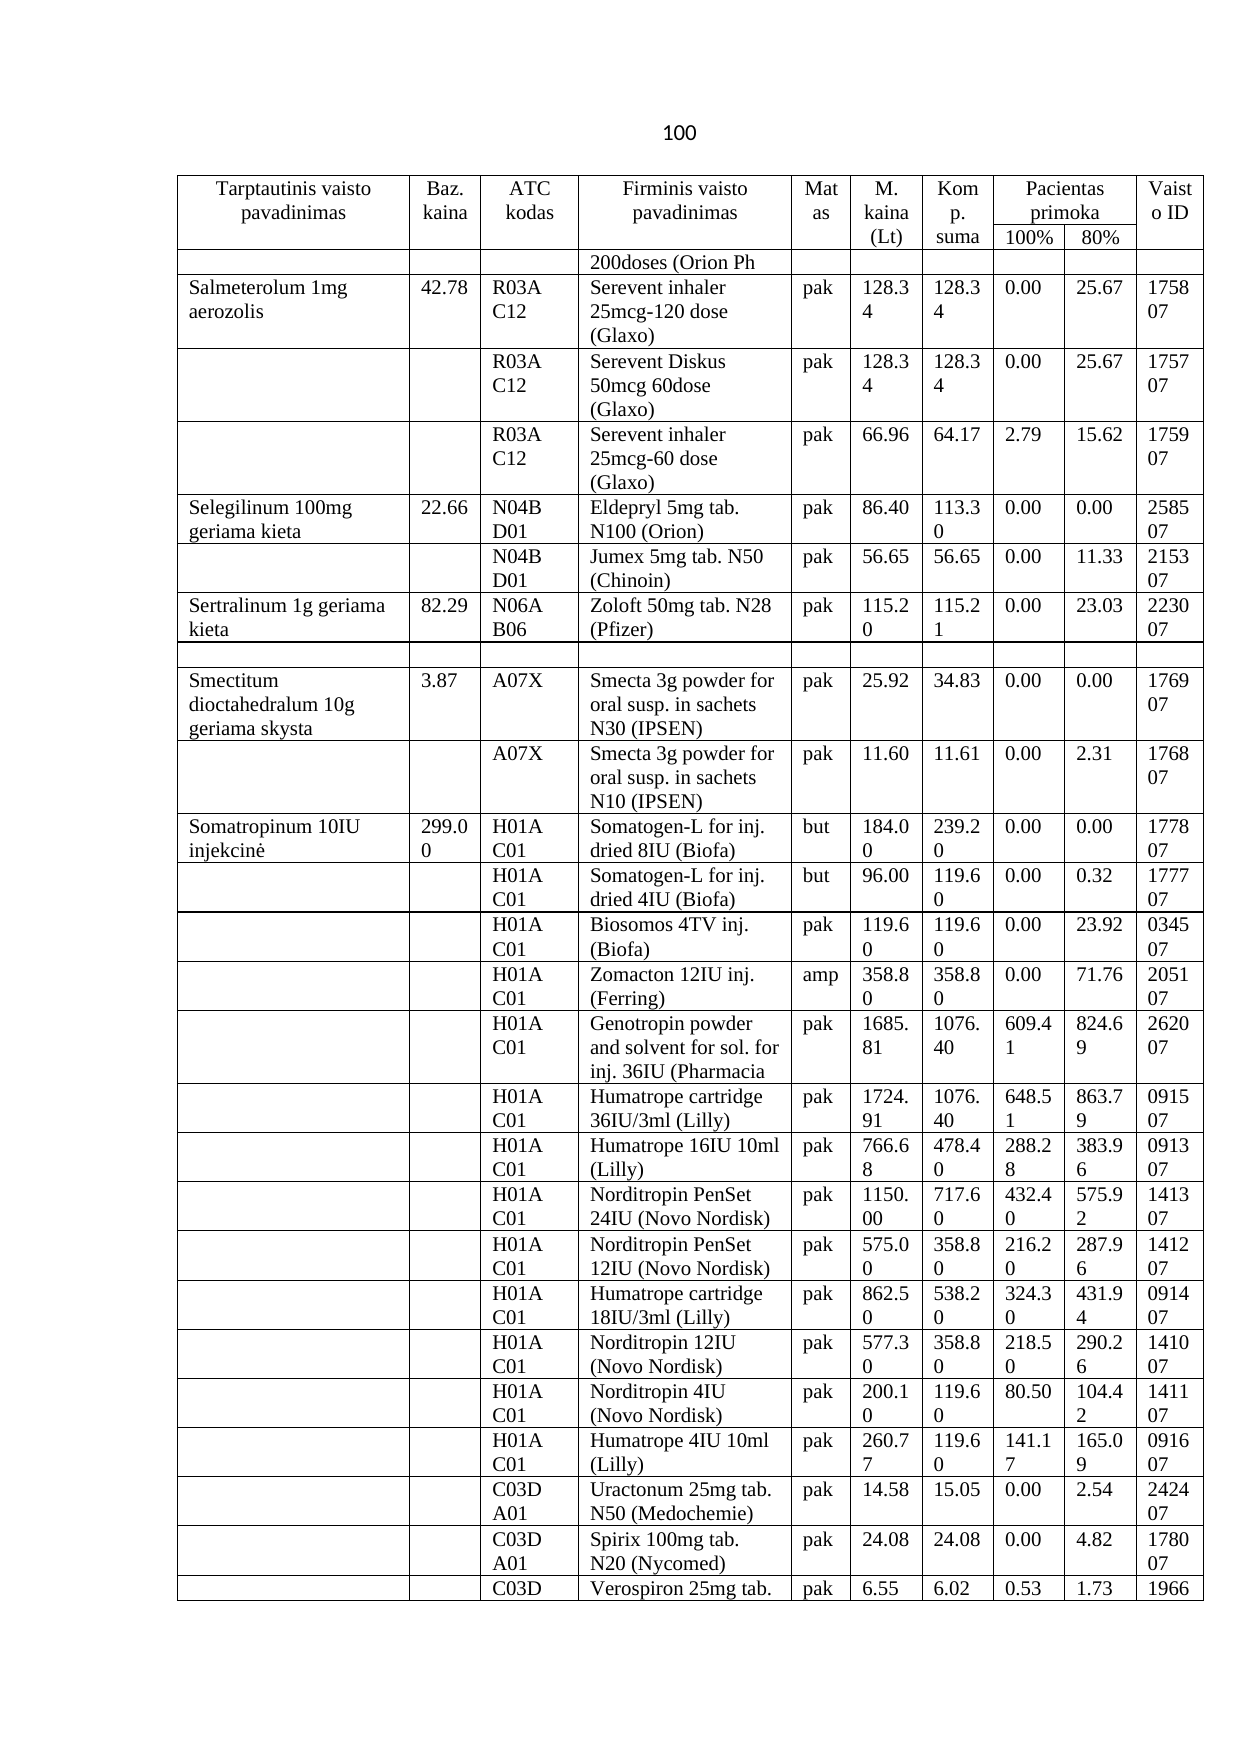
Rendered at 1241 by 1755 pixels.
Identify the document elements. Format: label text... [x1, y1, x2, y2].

table_cell 86.40 [851, 495, 922, 543]
table_cell pak [792, 1182, 850, 1230]
table_cell 23.03 [1065, 593, 1136, 641]
table_cell [178, 250, 409, 274]
table_cell [410, 349, 480, 421]
table_cell 432.40 [994, 1182, 1064, 1230]
table_cell Norditropin PenSet 24IU (Novo Nordisk) [579, 1182, 791, 1230]
table_cell Eldepryl 5mg tab. N100 (Orion) [579, 495, 791, 543]
table_cell 299.00 [410, 814, 480, 862]
table_cell A07X [481, 741, 578, 813]
table_cell 2.31 [1065, 741, 1136, 813]
table_cell 115.21 [923, 593, 993, 641]
table_cell [410, 1084, 480, 1132]
table_cell 0.00 [994, 668, 1064, 740]
table_cell 24.08 [851, 1526, 922, 1574]
table_cell pak [792, 1281, 850, 1329]
table_cell [410, 1477, 480, 1525]
table_cell 177707 [1137, 863, 1203, 911]
table_cell 128.34 [851, 349, 922, 421]
table_cell [579, 643, 791, 667]
table_cell 223007 [1137, 593, 1203, 641]
table_cell [178, 349, 409, 421]
table_cell 119.60 [923, 1428, 993, 1476]
table_cell H01A C01 [481, 1428, 578, 1476]
table_cell 0.53 [994, 1576, 1064, 1600]
table_cell 1076.40 [923, 1084, 993, 1132]
table_cell 0.00 [994, 741, 1064, 813]
table_cell 177807 [1137, 814, 1203, 862]
table_cell 218.50 [994, 1330, 1064, 1378]
table_cell 113.30 [923, 495, 993, 543]
table_cell [410, 863, 480, 911]
table_cell 538.20 [923, 1281, 993, 1329]
table_cell 1076.40 [923, 1011, 993, 1083]
table_cell 128.34 [851, 275, 922, 347]
table_cell [923, 643, 993, 667]
table_cell 242407 [1137, 1477, 1203, 1525]
table_cell A07X [481, 668, 578, 740]
table_cell 1724.91 [851, 1084, 922, 1132]
table_cell Smectitum dioctahedralum 10g geriama skysta [178, 668, 409, 740]
table_cell H01A C01 [481, 1231, 578, 1279]
table_cell [178, 1133, 409, 1181]
table_cell Zomacton 12IU inj.(Ferring) [579, 962, 791, 1010]
table_cell 478.40 [923, 1133, 993, 1181]
table_cell [178, 1428, 409, 1476]
table_cell pak [792, 544, 850, 592]
table_cell pak [792, 1133, 850, 1181]
table_cell H01A C01 [481, 913, 578, 961]
table_cell [178, 962, 409, 1010]
table_cell [178, 863, 409, 911]
table_cell [410, 1182, 480, 1230]
table_cell 358.80 [923, 1231, 993, 1279]
table_cell pak [792, 668, 850, 740]
table_cell Humatrope 4IU 10ml (Lilly) [579, 1428, 791, 1476]
table_cell [410, 643, 480, 667]
table_cell [410, 1330, 480, 1378]
table_cell 119.60 [923, 913, 993, 961]
table_cell [410, 913, 480, 961]
table_cell [1065, 643, 1136, 667]
table_cell 0.00 [994, 1526, 1064, 1574]
table_header Komp. suma (Lt) [923, 176, 993, 249]
table_cell 0.00 [994, 1477, 1064, 1525]
table_cell 205107 [1137, 962, 1203, 1010]
table_cell R03A C12 [481, 275, 578, 347]
table_cell C03D A01 [481, 1526, 578, 1574]
table_cell H01A C01 [481, 1330, 578, 1378]
table_cell H01A C01 [481, 1281, 578, 1329]
table_cell 239.20 [923, 814, 993, 862]
table_cell pak [792, 275, 850, 347]
table_cell 2.54 [1065, 1477, 1136, 1525]
table_cell pak [792, 593, 850, 641]
table_cell [410, 1428, 480, 1476]
table_cell 56.65 [923, 544, 993, 592]
table_cell 56.65 [851, 544, 922, 592]
table_cell pak [792, 1477, 850, 1525]
table_cell 0.00 [1065, 668, 1136, 740]
table_cell 216.20 [994, 1231, 1064, 1279]
table_cell pak [792, 1084, 850, 1132]
table_cell pak [792, 741, 850, 813]
table_cell [481, 250, 578, 274]
table_cell 119.60 [851, 913, 922, 961]
table_cell 141.17 [994, 1428, 1064, 1476]
table_cell [178, 643, 409, 667]
table_cell Serevent Diskus 50mcg 60dose (Glaxo) [579, 349, 791, 421]
table_cell [410, 544, 480, 592]
table_cell H01A C01 [481, 1011, 578, 1083]
table_cell 358.80 [923, 962, 993, 1010]
table_cell 100% [994, 225, 1064, 249]
table_cell 0.00 [994, 593, 1064, 641]
table_cell Spirix 100mg tab. N20 (Nycomed) [579, 1526, 791, 1574]
table_cell H01A C01 [481, 1182, 578, 1230]
table_cell H01A C01 [481, 863, 578, 911]
table_cell Norditropin 12IU (Novo Nordisk) [579, 1330, 791, 1378]
table_cell pak [792, 1526, 850, 1574]
table_cell 175807 [1137, 275, 1203, 347]
table_header Tarptautinis vaisto pavadinimas [178, 176, 409, 249]
table_cell 824.69 [1065, 1011, 1136, 1083]
table_cell Salmeterolum 1mg aerozolis [178, 275, 409, 347]
table_cell Selegilinum 100mg geriama kieta [178, 495, 409, 543]
table_cell [178, 1084, 409, 1132]
table_cell 25.92 [851, 668, 922, 740]
table_cell 6.02 [923, 1576, 993, 1600]
table_cell 717.60 [923, 1182, 993, 1230]
table_cell 184.00 [851, 814, 922, 862]
table_cell H01A C01 [481, 962, 578, 1010]
table_cell 24.08 [923, 1526, 993, 1574]
table_cell [410, 1576, 480, 1600]
table_cell [410, 1526, 480, 1574]
table_cell [1137, 643, 1203, 667]
table_cell 1150.00 [851, 1182, 922, 1230]
table_cell but [792, 863, 850, 911]
table_cell 141007 [1137, 1330, 1203, 1378]
table_cell pak [792, 913, 850, 961]
table_cell 141207 [1137, 1231, 1203, 1279]
table_cell 11.33 [1065, 544, 1136, 592]
table_cell [178, 1379, 409, 1427]
table_cell [178, 1526, 409, 1574]
table_cell 178007 [1137, 1526, 1203, 1574]
table_cell 141107 [1137, 1379, 1203, 1427]
table_cell 34.83 [923, 668, 993, 740]
table_cell 200doses (Orion Ph [579, 250, 791, 274]
table_cell 25.67 [1065, 349, 1136, 421]
table_cell Norditropin PenSet 12IU (Novo Nordisk) [579, 1231, 791, 1279]
table_cell 431.94 [1065, 1281, 1136, 1329]
table_cell but [792, 814, 850, 862]
table_cell Humatrope cartridge 18IU/3ml (Lilly) [579, 1281, 791, 1329]
table_cell 648.51 [994, 1084, 1064, 1132]
table_cell Verospiron 25mg tab. [579, 1576, 791, 1600]
table_cell [410, 1011, 480, 1083]
table_cell Uractonum 25mg tab. N50 (Medochemie) [579, 1477, 791, 1525]
table_cell 6.55 [851, 1576, 922, 1600]
table_cell Somatropinum 10IU injekcinė [178, 814, 409, 862]
table_cell R03A C12 [481, 422, 578, 494]
table_cell pak [792, 1379, 850, 1427]
table_cell 0.00 [994, 962, 1064, 1010]
table_cell 324.30 [994, 1281, 1064, 1329]
table_cell [410, 1231, 480, 1279]
table_cell [1137, 250, 1203, 274]
table_header Vaisto ID [1137, 176, 1203, 249]
table_cell 1685.81 [851, 1011, 922, 1083]
table_cell 176807 [1137, 741, 1203, 813]
table_cell 0.00 [994, 495, 1064, 543]
table_header Matas [792, 176, 850, 249]
table_cell [410, 1133, 480, 1181]
table_cell 577.30 [851, 1330, 922, 1378]
table_cell [178, 1477, 409, 1525]
table_cell 80.50 [994, 1379, 1064, 1427]
table_cell [178, 1011, 409, 1083]
table_header Firminis vaisto pavadinimas [579, 176, 791, 249]
table_cell [851, 643, 922, 667]
table_cell [410, 962, 480, 1010]
table_cell [410, 1379, 480, 1427]
table_cell 82.29 [410, 593, 480, 641]
table_cell 609.41 [994, 1011, 1064, 1083]
table_header M. kaina (Lt) [851, 176, 922, 249]
table_cell [994, 643, 1064, 667]
table_cell 11.60 [851, 741, 922, 813]
table_cell 0.00 [994, 349, 1064, 421]
table_cell 262007 [1137, 1011, 1203, 1083]
table_cell 200.10 [851, 1379, 922, 1427]
table_cell 091507 [1137, 1084, 1203, 1132]
table_cell 22.66 [410, 495, 480, 543]
table_cell 15.62 [1065, 422, 1136, 494]
table_cell 034507 [1137, 913, 1203, 961]
table_cell Smecta 3g powder for oral susp. in sachets N30 (IPSEN) [579, 668, 791, 740]
table_cell 175907 [1137, 422, 1203, 494]
table_cell N04B D01 [481, 495, 578, 543]
table_cell 24.32 [923, 250, 993, 274]
table_cell Serevent inhaler 25mcg-60 dose (Glaxo) [579, 422, 791, 494]
table_cell N06A B06 [481, 593, 578, 641]
table_cell 0.00 [994, 863, 1064, 911]
table_cell 766.68 [851, 1133, 922, 1181]
table_cell 2.79 [994, 422, 1064, 494]
table_cell [792, 643, 850, 667]
table_cell [994, 250, 1064, 274]
table_cell pak [792, 422, 850, 494]
table_cell [178, 1330, 409, 1378]
table_cell [178, 1281, 409, 1329]
table_cell [178, 544, 409, 592]
table_cell [178, 741, 409, 813]
table_cell 863.79 [1065, 1084, 1136, 1132]
table_cell 23.92 [1065, 913, 1136, 961]
table_cell [851, 250, 922, 274]
table_cell Serevent inhaler 25mcg-120 dose (Glaxo) [579, 275, 791, 347]
table_cell [410, 1281, 480, 1329]
table_cell 115.20 [851, 593, 922, 641]
table_cell pak [792, 349, 850, 421]
table_cell 260.77 [851, 1428, 922, 1476]
table_cell 15.05 [923, 1477, 993, 1525]
table_cell [178, 913, 409, 961]
table_cell 862.50 [851, 1281, 922, 1329]
table_cell 288.28 [994, 1133, 1064, 1181]
table_cell Somatogen-L for inj. dried 4IU (Biofa) [579, 863, 791, 911]
table_cell Zoloft 50mg tab. N28 (Pfizer) [579, 593, 791, 641]
table_cell 091307 [1137, 1133, 1203, 1181]
table_cell [410, 422, 480, 494]
table_cell 119.60 [923, 1379, 993, 1427]
table_header Baz. kaina [410, 176, 480, 249]
table_cell [792, 250, 850, 274]
table_cell 25.67 [1065, 275, 1136, 347]
table_cell 0.32 [1065, 863, 1136, 911]
table_cell 0.00 [1065, 814, 1136, 862]
table_cell 141307 [1137, 1182, 1203, 1230]
table_cell 119.60 [923, 863, 993, 911]
table_cell 14.58 [851, 1477, 922, 1525]
table_cell 11.61 [923, 741, 993, 813]
table_cell 0.00 [994, 275, 1064, 347]
table_cell 0.00 [994, 814, 1064, 862]
table_cell [481, 643, 578, 667]
table_cell pak [792, 1576, 850, 1600]
table_cell Somatogen-L for inj. dried 8IU (Biofa) [579, 814, 791, 862]
table_cell amp [792, 962, 850, 1010]
table_cell 104.42 [1065, 1379, 1136, 1427]
table_cell 358.80 [923, 1330, 993, 1378]
table_cell C03D A01 [481, 1477, 578, 1525]
table_cell 66.96 [851, 422, 922, 494]
table_cell 1.73 [1065, 1576, 1136, 1600]
table_cell [178, 422, 409, 494]
table_cell [1065, 250, 1136, 274]
table_cell 0.00 [1065, 495, 1136, 543]
table_cell 175707 [1137, 349, 1203, 421]
table_cell 165.09 [1065, 1428, 1136, 1476]
table_cell 358.80 [851, 962, 922, 1010]
table_cell 4.82 [1065, 1526, 1136, 1574]
table_cell 80% [1065, 225, 1136, 249]
table_cell Sertralinum 1g geriama kieta [178, 593, 409, 641]
table_cell pak [792, 1011, 850, 1083]
table_cell 3.87 [410, 668, 480, 740]
table_cell Smecta 3g powder for oral susp. in sachets N10 (IPSEN) [579, 741, 791, 813]
table_header Pacientas primoka [994, 176, 1136, 224]
table_cell pak [792, 1428, 850, 1476]
table_cell pak [792, 1231, 850, 1279]
table_cell 176907 [1137, 668, 1203, 740]
table_cell 383.96 [1065, 1133, 1136, 1181]
table_cell 128.34 [923, 349, 993, 421]
table_cell [410, 250, 480, 274]
table_cell 0.00 [994, 544, 1064, 592]
table_cell 215307 [1137, 544, 1203, 592]
table_cell H01A C01 [481, 1084, 578, 1132]
table_cell pak [792, 495, 850, 543]
table_cell R03A C12 [481, 349, 578, 421]
table_cell 64.17 [923, 422, 993, 494]
table_cell [178, 1182, 409, 1230]
table_cell H01A C01 [481, 1133, 578, 1181]
table_cell [410, 741, 480, 813]
table_cell pak [792, 1330, 850, 1378]
table_cell 128.34 [923, 275, 993, 347]
table_cell 287.96 [1065, 1231, 1136, 1279]
table_cell 258507 [1137, 495, 1203, 543]
table_cell 96.00 [851, 863, 922, 911]
table_cell H01A C01 [481, 814, 578, 862]
table_header ATC kodas [481, 176, 578, 249]
table_cell Genotropin powder and solvent for sol. for inj. 36IU (Pharmacia [579, 1011, 791, 1083]
table_cell 1966 [1137, 1576, 1203, 1600]
table_cell Humatrope 16IU 10ml (Lilly) [579, 1133, 791, 1181]
table_cell [178, 1576, 409, 1600]
table_cell C03D [481, 1576, 578, 1600]
table_cell 091407 [1137, 1281, 1203, 1329]
table_cell H01A C01 [481, 1379, 578, 1427]
table_cell 0.00 [994, 913, 1064, 961]
table_cell Jumex 5mg tab. N50 (Chinoin) [579, 544, 791, 592]
table_cell Humatrope cartridge 36IU/3ml (Lilly) [579, 1084, 791, 1132]
table_cell 290.26 [1065, 1330, 1136, 1378]
table_cell 575.00 [851, 1231, 922, 1279]
table_cell [178, 1231, 409, 1279]
table_cell N04B D01 [481, 544, 578, 592]
table_cell 42.78 [410, 275, 480, 347]
table_cell Biosomos 4TV inj.(Biofa) [579, 913, 791, 961]
table_cell 71.76 [1065, 962, 1136, 1010]
table_cell Norditropin 4IU (Novo Nordisk) [579, 1379, 791, 1427]
table_cell 091607 [1137, 1428, 1203, 1476]
table_cell 575.92 [1065, 1182, 1136, 1230]
